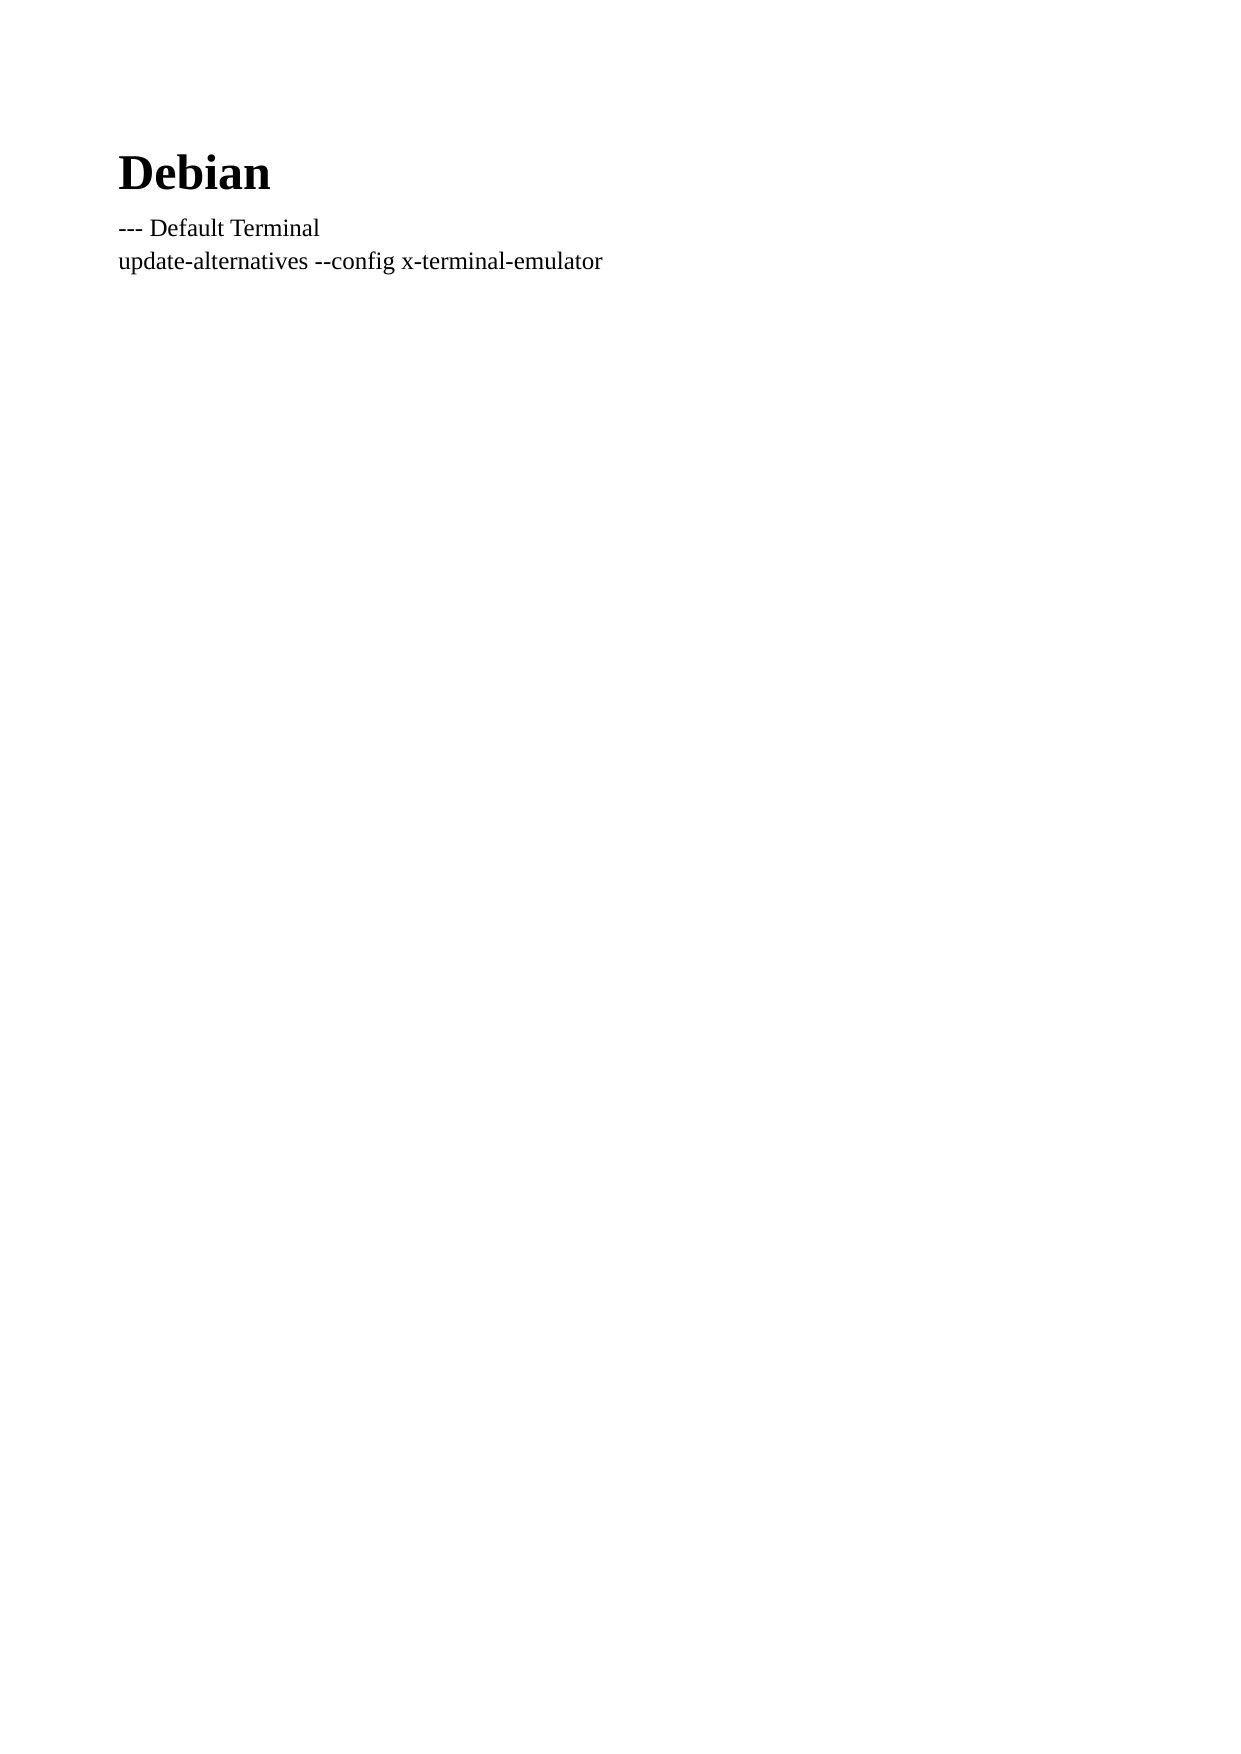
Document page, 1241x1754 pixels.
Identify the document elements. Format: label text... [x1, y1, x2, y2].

text --- Default Terminal update-alternatives --config x-terminal-emulator [118, 213, 1122, 275]
subtitle Debian [118, 143, 1122, 201]
